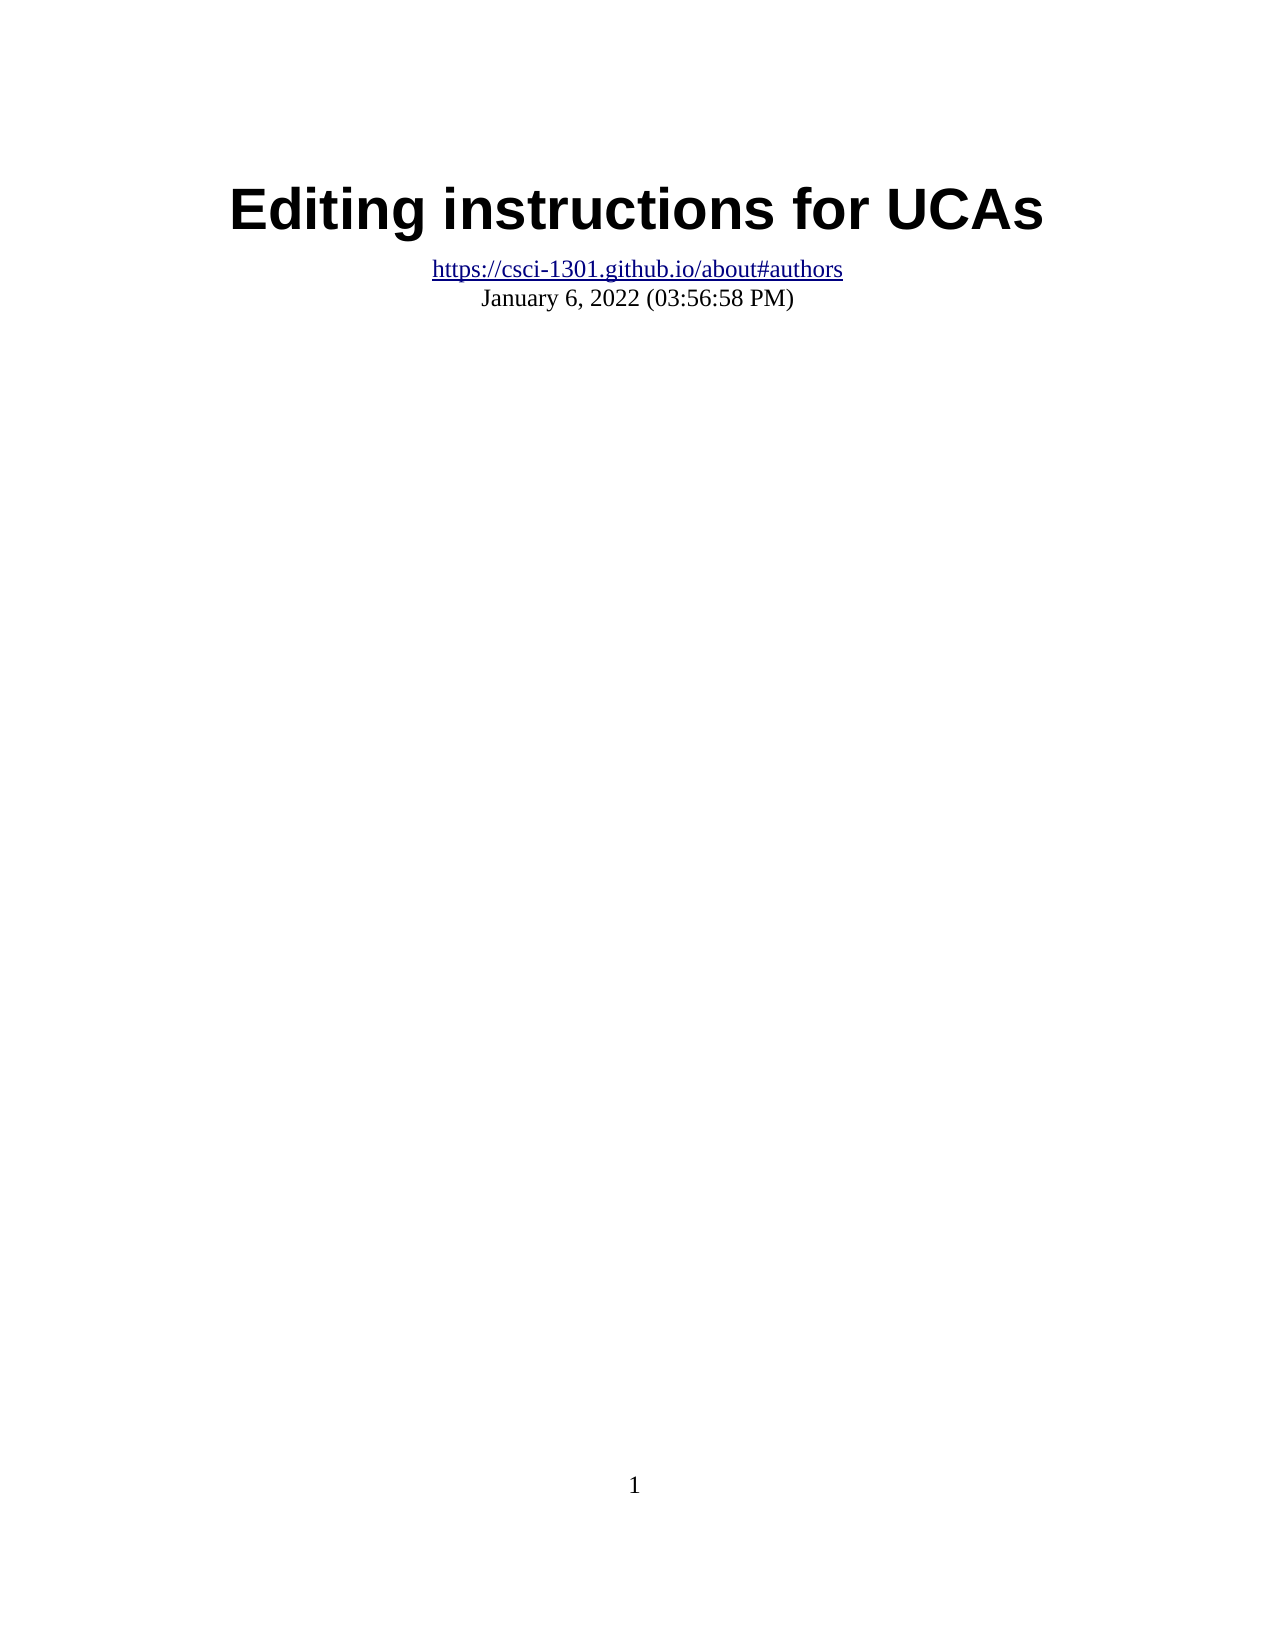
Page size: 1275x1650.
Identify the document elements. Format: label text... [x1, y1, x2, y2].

text https://csci-1301.github.io/about#authors [150, 254, 1125, 283]
title Editing instructions for UCAs [150, 175, 1125, 242]
text January 6, 2022 (03:56:58 PM) [150, 283, 1125, 312]
